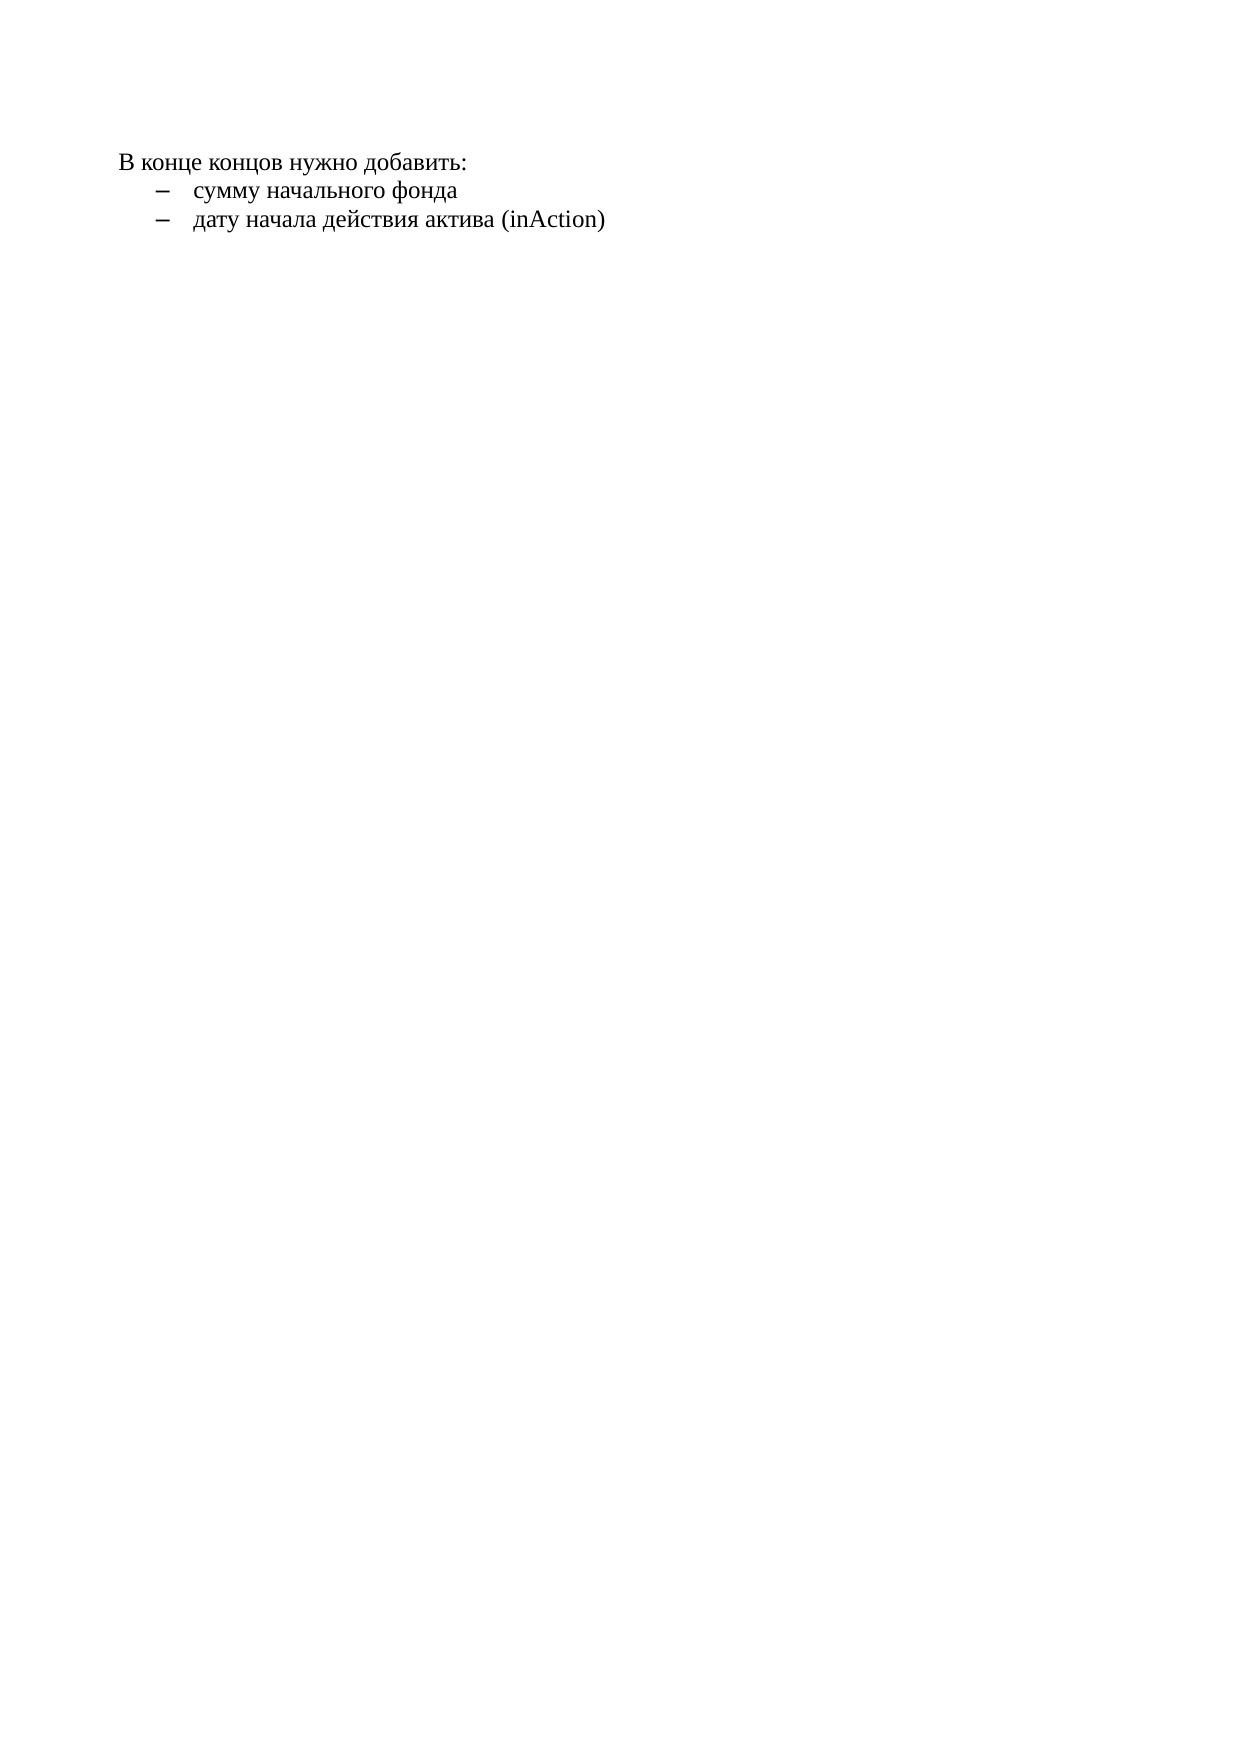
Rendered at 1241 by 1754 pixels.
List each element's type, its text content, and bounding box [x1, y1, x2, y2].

list сумму начального фонда [156, 176, 1122, 204]
list дату начала действия актива (inAction) [156, 204, 1122, 233]
text В конце концов нужно добавить: [118, 147, 1122, 176]
